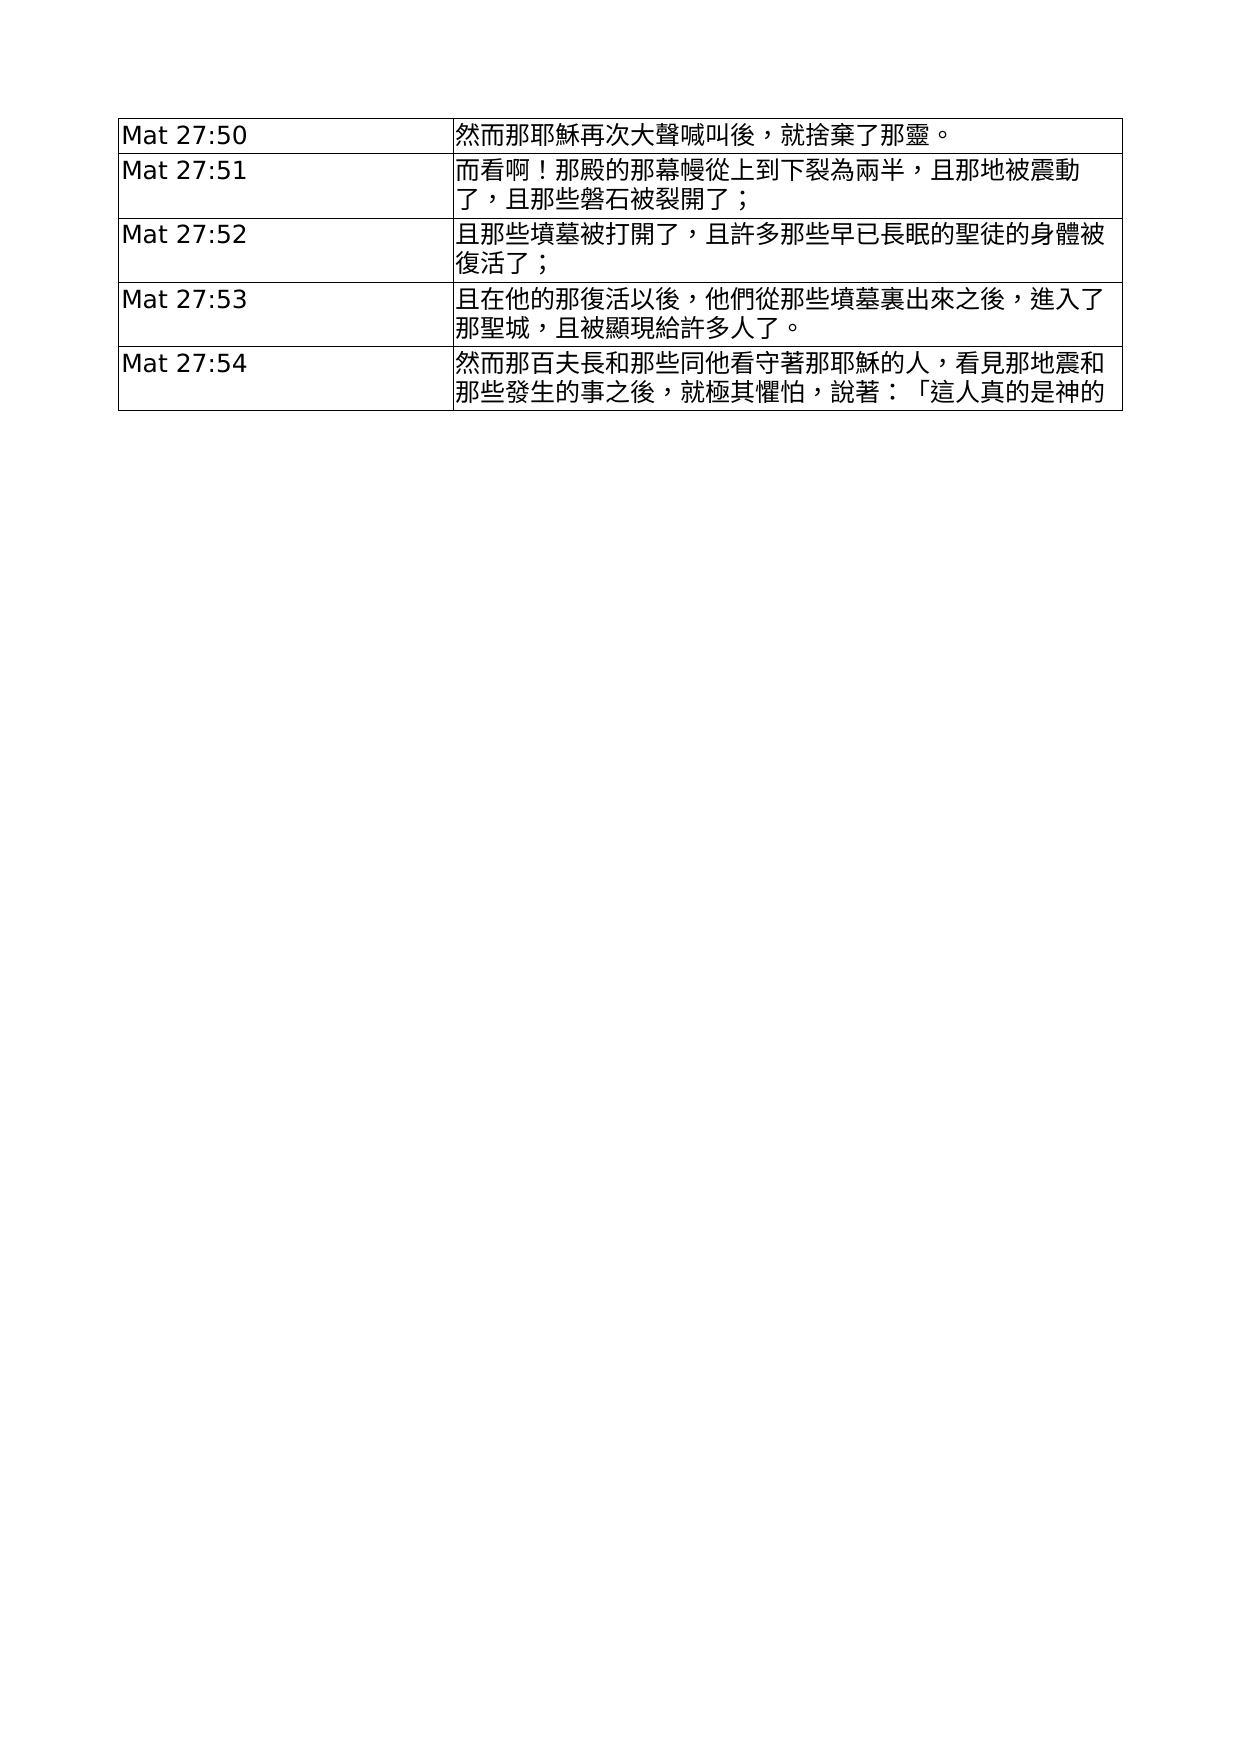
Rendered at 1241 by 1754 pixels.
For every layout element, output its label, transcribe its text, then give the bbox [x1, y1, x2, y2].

table_cell Mat 27:52 [119, 219, 453, 282]
table_cell Mat 27:51 [119, 154, 453, 217]
table_cell 且那些墳墓被打開了，且許多那些早已長眠的聖徒的身體被復活了； [454, 219, 1122, 282]
table_cell Mat 27:54 [119, 347, 453, 410]
table_cell Mat 27:53 [119, 283, 453, 346]
table_cell Mat 27:50 [119, 119, 453, 153]
table_cell 然而那耶穌再次大聲喊叫後，就捨棄了那靈。 [454, 119, 1122, 153]
table_cell 且在他的那復活以後，他們從那些墳墓裏出來之後，進入了那聖城，且被顯現給許多人了。 [454, 283, 1122, 346]
table_cell 然而那百夫長和那些同他看守著那耶穌的人，看見那地震和那些發生的事之後，就極其懼怕，說著：「這人真的是神的 [454, 347, 1122, 410]
table_cell 而看啊！那殿的那幕幔從上到下裂為兩半，且那地被震動了，且那些磐石被裂開了； [454, 154, 1122, 217]
